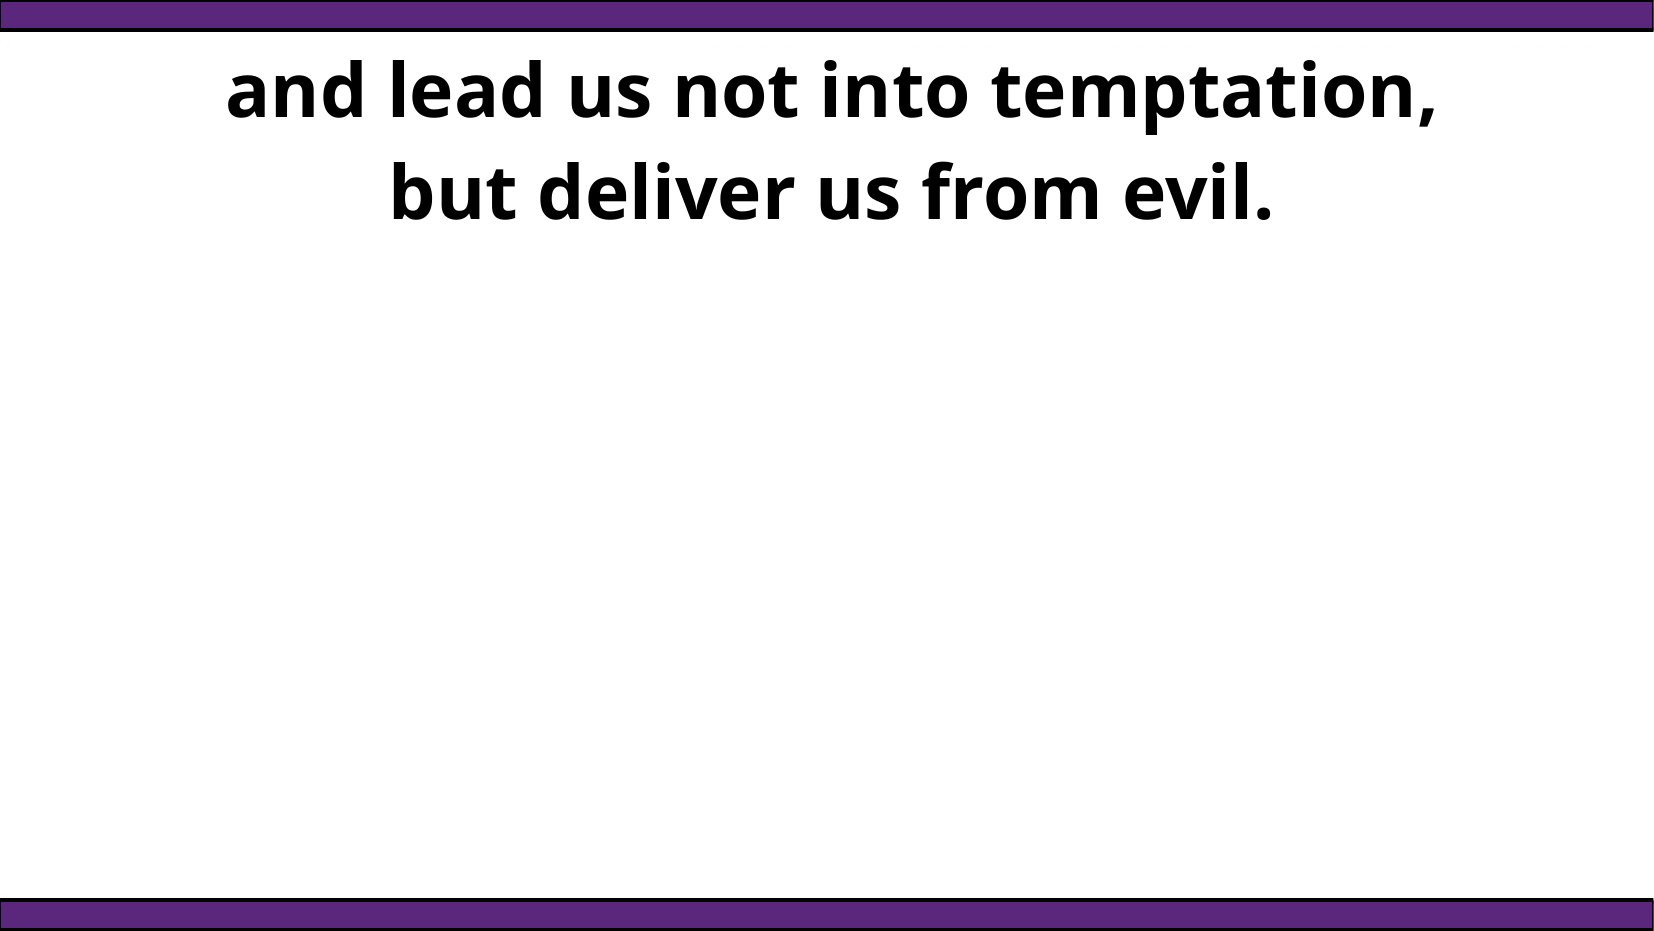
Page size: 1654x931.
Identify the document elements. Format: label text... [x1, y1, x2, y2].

text_box [0, 0, 1654, 31]
text_box [0, 900, 1654, 931]
picture [0, 31, 1654, 900]
text_box and lead us not into temptation, but deliver us from evil. [45, 30, 1621, 245]
